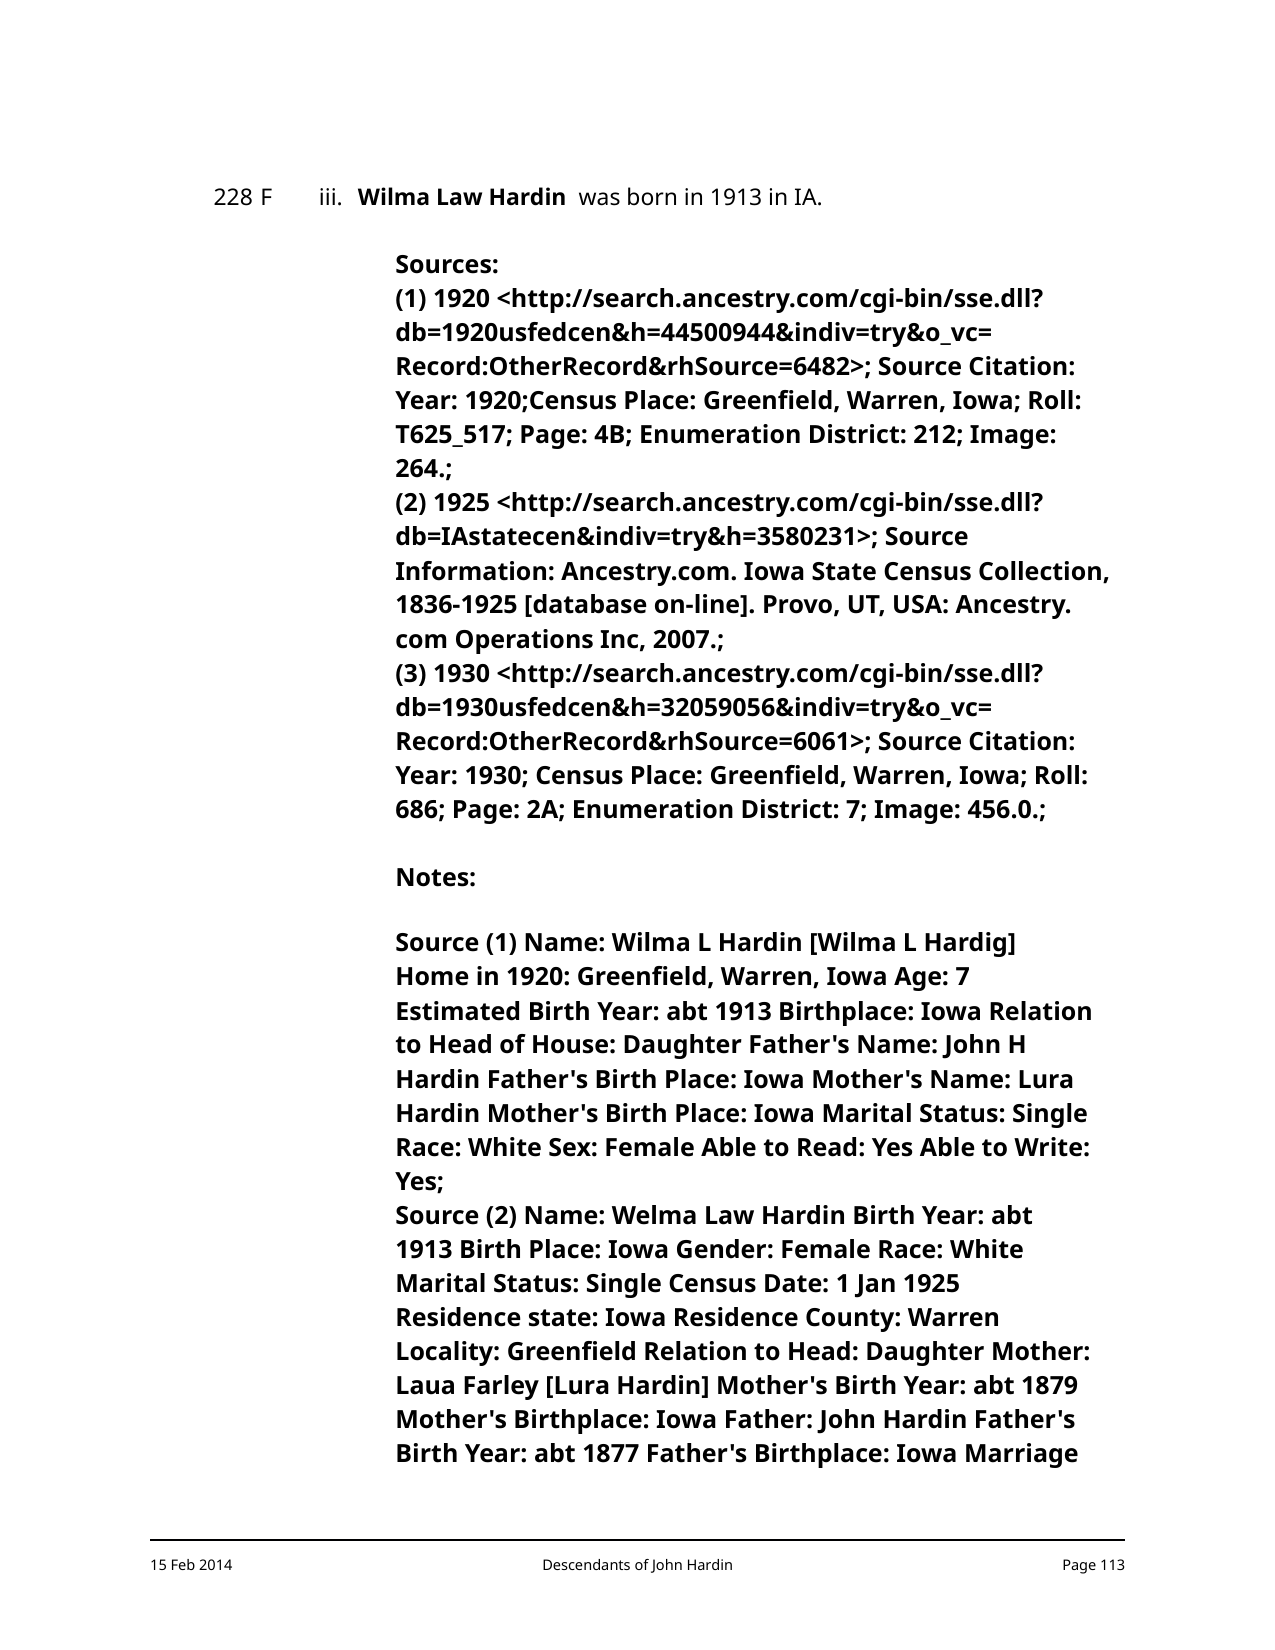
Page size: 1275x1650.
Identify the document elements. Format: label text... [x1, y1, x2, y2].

text db=1930usfedcen&h=32059056&indiv=try&o_vc= [395, 689, 1125, 723]
text com Operations Inc, 2007.; [395, 621, 1125, 655]
text Record:OtherRecord&rhSource=6482>; Source Citation: [395, 349, 1125, 383]
text Source (1) Name: Wilma L Hardin [Wilma L Hardig] [395, 925, 1125, 959]
text 228 F iii. Wilma Law Hardin was born in 1913 in IA. [150, 181, 1125, 212]
text Notes: [395, 860, 1125, 894]
text Locality: Greenfield Relation to Head: Daughter Mother: [395, 1334, 1125, 1368]
text 1913 Birth Place: Iowa Gender: Female Race: White [395, 1232, 1125, 1266]
text Hardin Mother's Birth Place: Iowa Marital Status: Single [395, 1095, 1125, 1129]
text T625_517; Page: 4B; Enumeration District: 212; Image: [395, 417, 1125, 451]
text Sources: [395, 247, 1125, 281]
text (1) 1920 <http://search.ancestry.com/cgi-bin/sse.dll? [395, 281, 1125, 315]
text Home in 1920: Greenfield, Warren, Iowa Age: 7 [395, 959, 1125, 993]
text to Head of House: Daughter Father's Name: John H [395, 1027, 1125, 1061]
text Birth Year: abt 1877 Father's Birthplace: Iowa Marriage [395, 1436, 1125, 1470]
text 264.; [395, 451, 1125, 485]
text Race: White Sex: Female Able to Read: Yes Able to Write: [395, 1129, 1125, 1163]
text Year: 1920;Census Place: Greenfield, Warren, Iowa; Roll: [395, 383, 1125, 417]
text Hardin Father's Birth Place: Iowa Mother's Name: Lura [395, 1061, 1125, 1095]
text Mother's Birthplace: Iowa Father: John Hardin Father's [395, 1402, 1125, 1436]
text 1836-1925 [database on-line]. Provo, UT, USA: Ancestry. [395, 587, 1125, 621]
text db=1920usfedcen&h=44500944&indiv=try&o_vc= [395, 315, 1125, 349]
text Information: Ancestry.com. Iowa State Census Collection, [395, 553, 1125, 587]
text Source (2) Name: Welma Law Hardin Birth Year: abt [395, 1197, 1125, 1232]
text db=IAstatecen&indiv=try&h=3580231>; Source [395, 519, 1125, 553]
text (2) 1925 <http://search.ancestry.com/cgi-bin/sse.dll? [395, 485, 1125, 519]
text Laua Farley [Lura Hardin] Mother's Birth Year: abt 1879 [395, 1368, 1125, 1402]
text Marital Status: Single Census Date: 1 Jan 1925 [395, 1266, 1125, 1300]
text Residence state: Iowa Residence County: Warren [395, 1300, 1125, 1334]
text Yes; [395, 1163, 1125, 1197]
text 686; Page: 2A; Enumeration District: 7; Image: 456.0.; [395, 792, 1125, 826]
text (3) 1930 <http://search.ancestry.com/cgi-bin/sse.dll? [395, 655, 1125, 689]
text Estimated Birth Year: abt 1913 Birthplace: Iowa Relation [395, 993, 1125, 1027]
text Record:OtherRecord&rhSource=6061>; Source Citation: [395, 723, 1125, 757]
text Year: 1930; Census Place: Greenfield, Warren, Iowa; Roll: [395, 757, 1125, 792]
